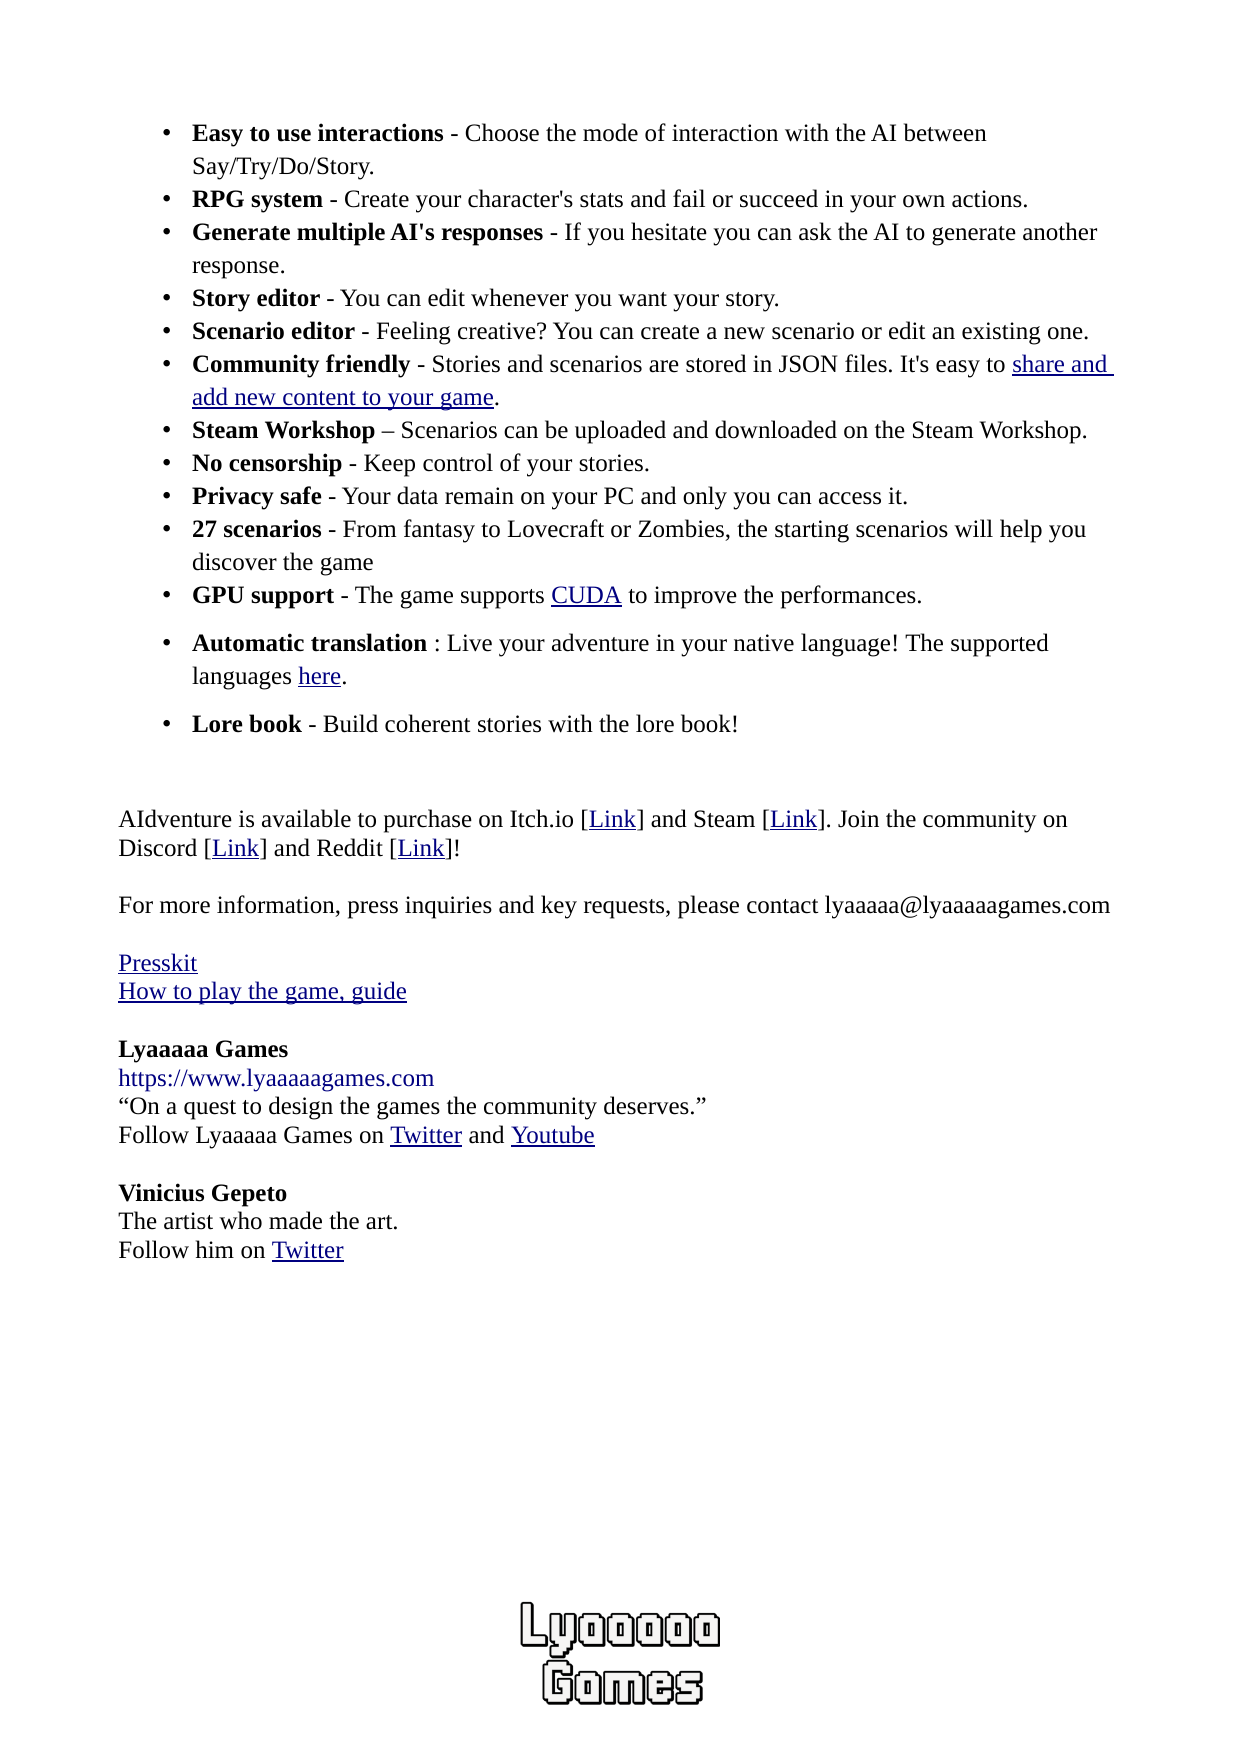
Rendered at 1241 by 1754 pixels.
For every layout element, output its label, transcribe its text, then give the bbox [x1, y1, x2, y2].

list Easy to use interactions - Choose the mode of interaction with the AI between Say/Try/Do/Story. [162, 118, 1122, 180]
list Community friendly - Stories and scenarios are stored in JSON files. It's easy to share and add new content to your game. [162, 349, 1122, 411]
text Lyaaaaa Games [118, 1034, 1122, 1063]
list Privacy safe - Your data remain on your PC and only you can access it. [162, 481, 1122, 510]
list Automatic translation : Live your adventure in your native language! The supported languages here. [162, 628, 1122, 690]
list GPU support - The game supports CUDA to improve the performances. [162, 580, 1122, 609]
text The artist who made the art. [118, 1206, 1122, 1235]
picture [520, 1592, 720, 1715]
list No censorship - Keep control of your stories. [162, 448, 1122, 477]
text For more information, press inquiries and key requests, please contact lyaaaaa@lyaaaaagames.com [118, 890, 1122, 919]
list Story editor - You can edit whenever you want your story. [162, 283, 1122, 312]
list Steam Workshop – Scenarios can be uploaded and downloaded on the Steam Workshop. [162, 415, 1122, 444]
list 27 scenarios - From fantasy to Lovecraft or Zombies, the starting scenarios will help you discover the game [162, 514, 1122, 576]
list Generate multiple AI's responses - If you hesitate you can ask the AI to generate another response. [162, 217, 1122, 279]
list Lore book - Build coherent stories with the lore book! [162, 709, 1122, 737]
list Scenario editor - Feeling creative? You can create a new scenario or edit an existing one. [162, 316, 1122, 345]
text Vinicius Gepeto [118, 1178, 1122, 1206]
text Follow him on Twitter [118, 1235, 1122, 1264]
text Follow Lyaaaaa Games on Twitter and Youtube [118, 1120, 1122, 1149]
text AIdventure is available to purchase on Itch.io [Link] and Steam [Link]. Join the community on Discord [Link] and Reddit [Link]! [118, 804, 1122, 861]
text “On a quest to design the games the community deserves.” [118, 1091, 1122, 1120]
list RPG system - Create your character's stats and fail or succeed in your own actions. [162, 184, 1122, 213]
text How to play the game, guide [118, 976, 1122, 1005]
text Presskit [118, 948, 1122, 976]
text https://www.lyaaaaagames.com [118, 1063, 1122, 1091]
